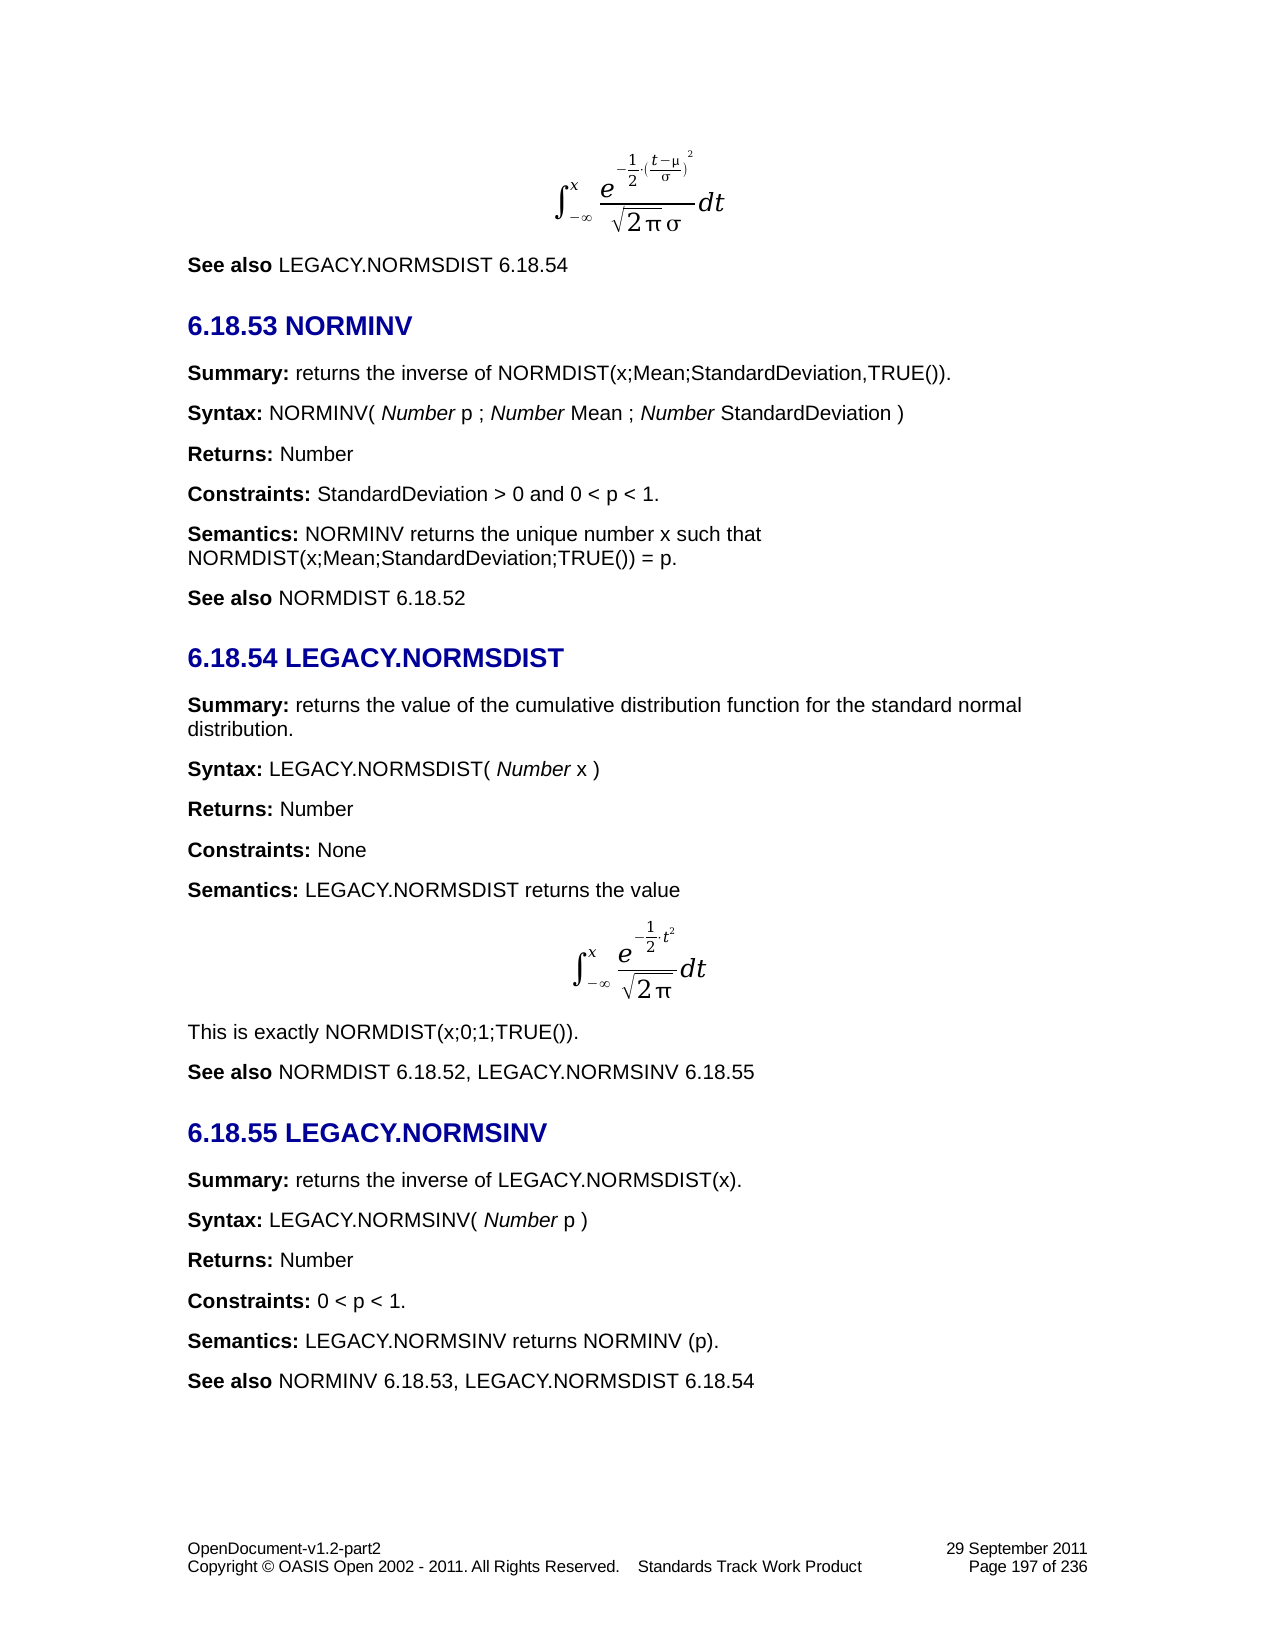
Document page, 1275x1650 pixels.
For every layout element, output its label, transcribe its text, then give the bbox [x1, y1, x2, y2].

subtitle LEGACY.NORMSINV [187, 1118, 1088, 1148]
text Semantics: LEGACY.NORMSINV returns NORMINV (p). [187, 1329, 1088, 1353]
text Constraints: 0 < p < 1. [187, 1289, 1088, 1313]
text Returns: Number [187, 798, 1088, 821]
text See also NORMDIST 6.18.52 [187, 586, 1088, 610]
text Summary: returns the inverse of LEGACY.NORMSDIST(x). [187, 1168, 1088, 1192]
text See also NORMINV 6.18.53, LEGACY.NORMSDIST 6.18.54 [187, 1369, 1088, 1393]
text Returns: Number [187, 442, 1088, 466]
text Syntax: LEGACY.NORMSDIST( Number x ) [187, 758, 1088, 781]
text Summary: returns the value of the cumulative distribution function for the standard normal distribution. [187, 694, 1088, 741]
text Semantics: NORMINV returns the unique number x such that NORMDIST(x;Mean;StandardDeviation;TRUE()) = p. [187, 522, 1088, 569]
text Returns: Number [187, 1249, 1088, 1272]
text See also NORMDIST 6.18.52, LEGACY.NORMSINV 6.18.55 [187, 1061, 1088, 1084]
text Semantics: LEGACY.NORMSDIST returns the value [187, 878, 1088, 902]
text Syntax: NORMINV( Number p ; Number Mean ; Number StandardDeviation ) [187, 402, 1088, 425]
text This is exactly NORMDIST(x;0;1;TRUE()). [187, 1021, 1088, 1044]
text See also LEGACY.NORMSDIST 6.18.54 [187, 254, 1088, 277]
text Summary: returns the inverse of NORMDIST(x;Mean;StandardDeviation,TRUE()). [187, 362, 1088, 385]
subtitle NORMINV [187, 311, 1088, 341]
text Constraints: None [187, 838, 1088, 862]
text Constraints: StandardDeviation > 0 and 0 < p < 1. [187, 482, 1088, 506]
subtitle LEGACY.NORMSDIST [187, 643, 1088, 673]
text Syntax: LEGACY.NORMSINV( Number p ) [187, 1209, 1088, 1232]
